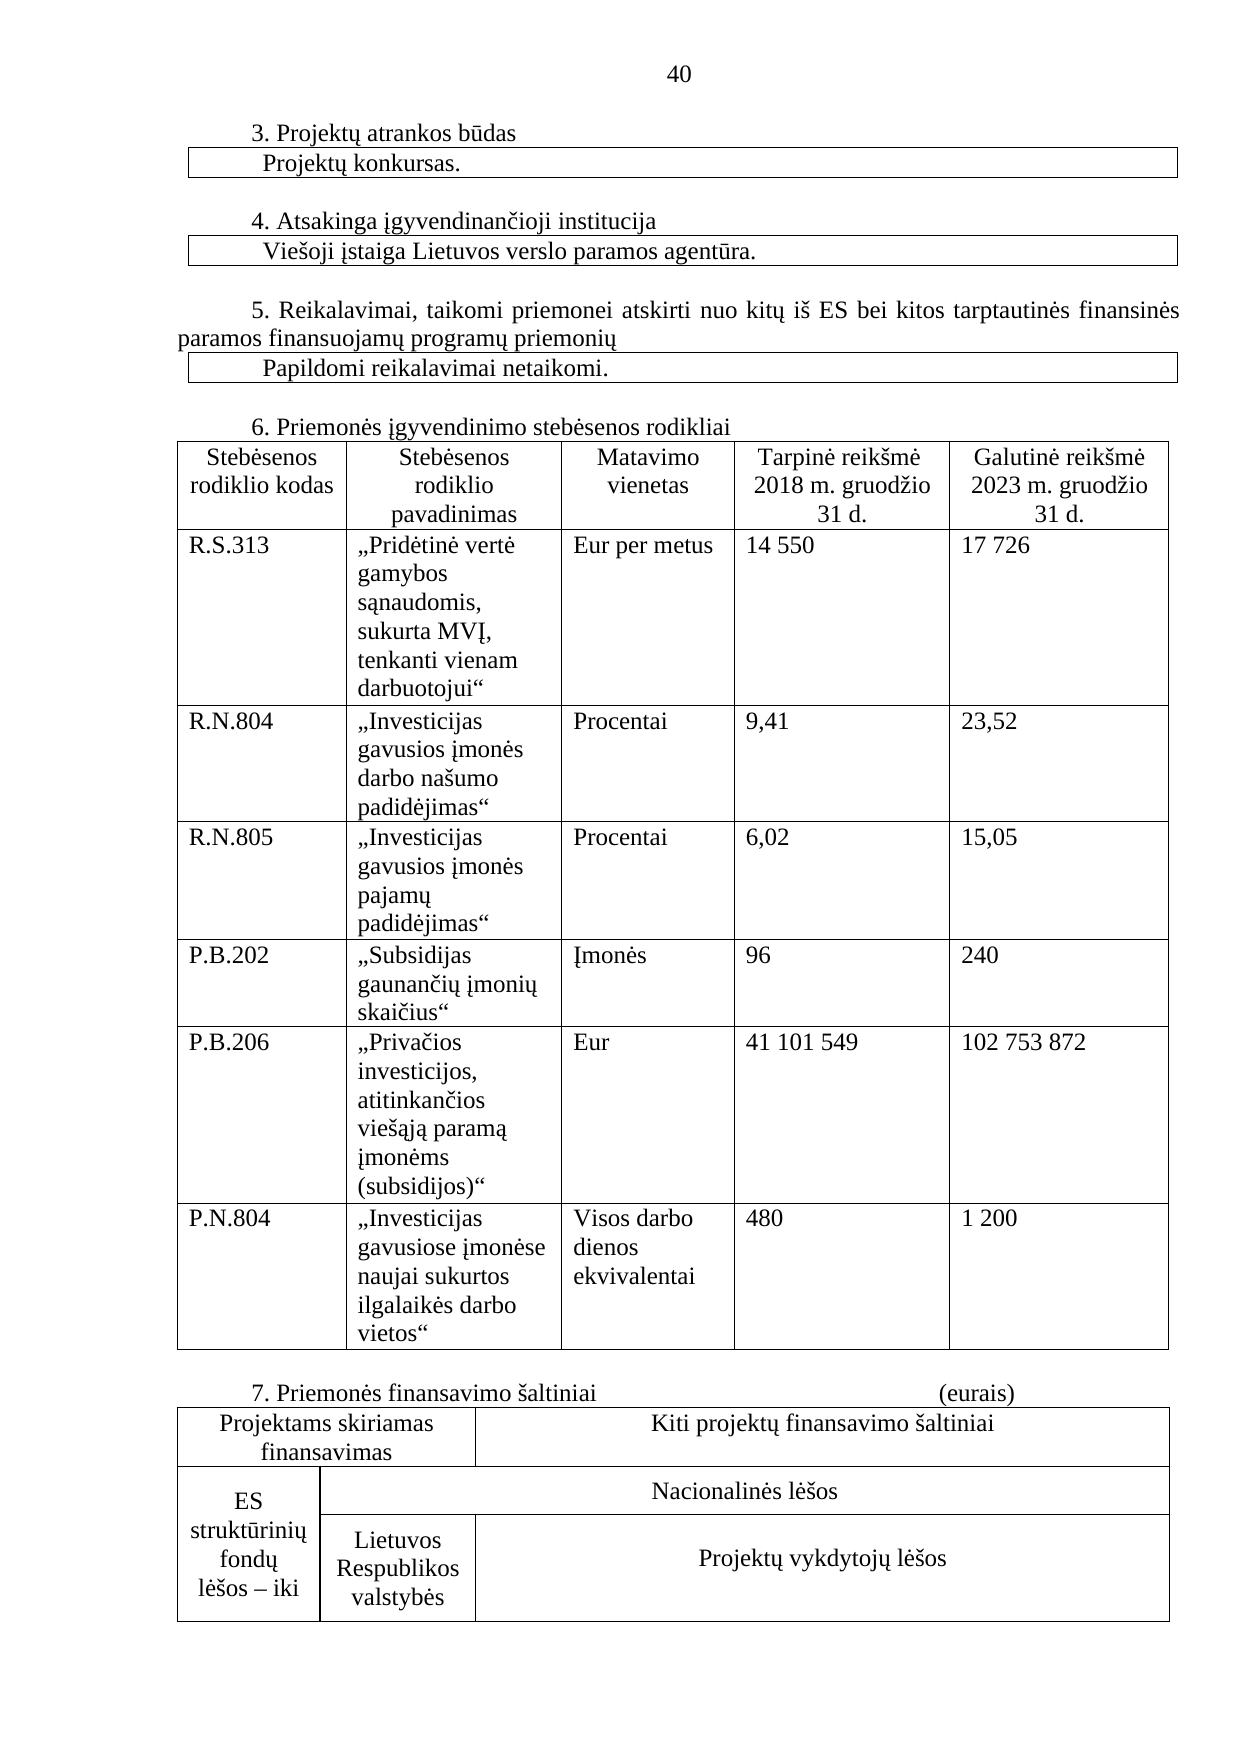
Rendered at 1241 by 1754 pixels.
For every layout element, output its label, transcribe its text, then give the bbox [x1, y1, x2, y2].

table_cell R.N.805 [178, 822, 346, 939]
table_cell 480 [735, 1204, 949, 1349]
table_cell Eur per metus [562, 530, 734, 705]
table_cell 96 [735, 940, 949, 1026]
table_cell 240 [950, 940, 1168, 1026]
text 6. Priemonės įgyvendinimo stebėsenos rodikliai [177, 412, 1181, 441]
text 7. Priemonės finansavimo šaltiniai (eurais) [251, 1378, 1181, 1407]
table_cell 1 200 [950, 1204, 1168, 1349]
table_cell „Subsidijas gaunančių įmonių skaičius“ [347, 940, 561, 1026]
table_header Papildomi reikalavimai netaikomi. [189, 353, 1177, 382]
table_cell 15,05 [950, 822, 1168, 939]
table_cell P.B.202 [178, 940, 346, 1026]
table_cell 23,52 [950, 706, 1168, 821]
table_cell „Investicijas gavusios įmonės pajamų padidėjimas“ [347, 822, 561, 939]
table_header Kiti projektų finansavimo šaltiniai [476, 1408, 1169, 1466]
table_header Stebėsenos rodiklio pavadinimas [347, 442, 561, 529]
table_cell 6,02 [735, 822, 949, 939]
table_cell 17 726 [950, 530, 1168, 705]
table_cell „Investicijas gavusios įmonės darbo našumo padidėjimas“ [347, 706, 561, 821]
table_cell 41 101 549 [735, 1027, 949, 1202]
text 3. Projektų atrankos būdas [177, 118, 1181, 147]
table_cell Įmonės [562, 940, 734, 1026]
table_cell 14 550 [735, 530, 949, 705]
table_cell Nacionalinės lėšos [321, 1467, 1169, 1514]
table_header Matavimo vienetas [562, 442, 734, 529]
table_cell Projektų vykdytojų lėšos [476, 1515, 1169, 1621]
table_cell 102 753 872 [950, 1027, 1168, 1202]
table_header Projektų konkursas. [189, 148, 1177, 177]
table_cell Lietuvos Respublikos valstybės [321, 1515, 475, 1621]
table_cell R.S.313 [178, 530, 346, 705]
table_cell Visos darbo dienos ekvivalentai [562, 1204, 734, 1349]
table_cell „Privačios investicijos, atitinkančios viešąją paramą įmonėms (subsidijos)“ [347, 1027, 561, 1202]
table_cell 9,41 [735, 706, 949, 821]
table_cell Eur [562, 1027, 734, 1202]
table_header Tarpinė reikšmė 2018 m. gruodžio 31 d. [735, 442, 949, 529]
table_cell Procentai [562, 706, 734, 821]
text 4. Atsakinga įgyvendinančioji institucija [177, 206, 1181, 235]
table_cell Procentai [562, 822, 734, 939]
table_header Galutinė reikšmė 2023 m. gruodžio 31 d. [950, 442, 1168, 529]
table_header Projektams skiriamas finansavimas [178, 1408, 475, 1466]
table_cell R.N.804 [178, 706, 346, 821]
table_cell „Pridėtinė vertė gamybos sąnaudomis, sukurta MVĮ, tenkanti vienam darbuotojui“ [347, 530, 561, 705]
text 5. Reikalavimai, taikomi priemonei atskirti nuo kitų iš ES bei kitos tarptautinės finansinės paramos finansuojamų programų priemonių [177, 295, 1181, 352]
table_header Stebėsenos rodiklio kodas [178, 442, 346, 529]
table_cell ES struktūrinių fondų lėšos – iki [178, 1467, 319, 1621]
table_cell „Investicijas gavusiose įmonėse naujai sukurtos ilgalaikės darbo vietos“ [347, 1204, 561, 1349]
table_header Viešoji įstaiga Lietuvos verslo paramos agentūra. [189, 236, 1177, 265]
table_cell P.N.804 [178, 1204, 346, 1349]
table_cell P.B.206 [178, 1027, 346, 1202]
